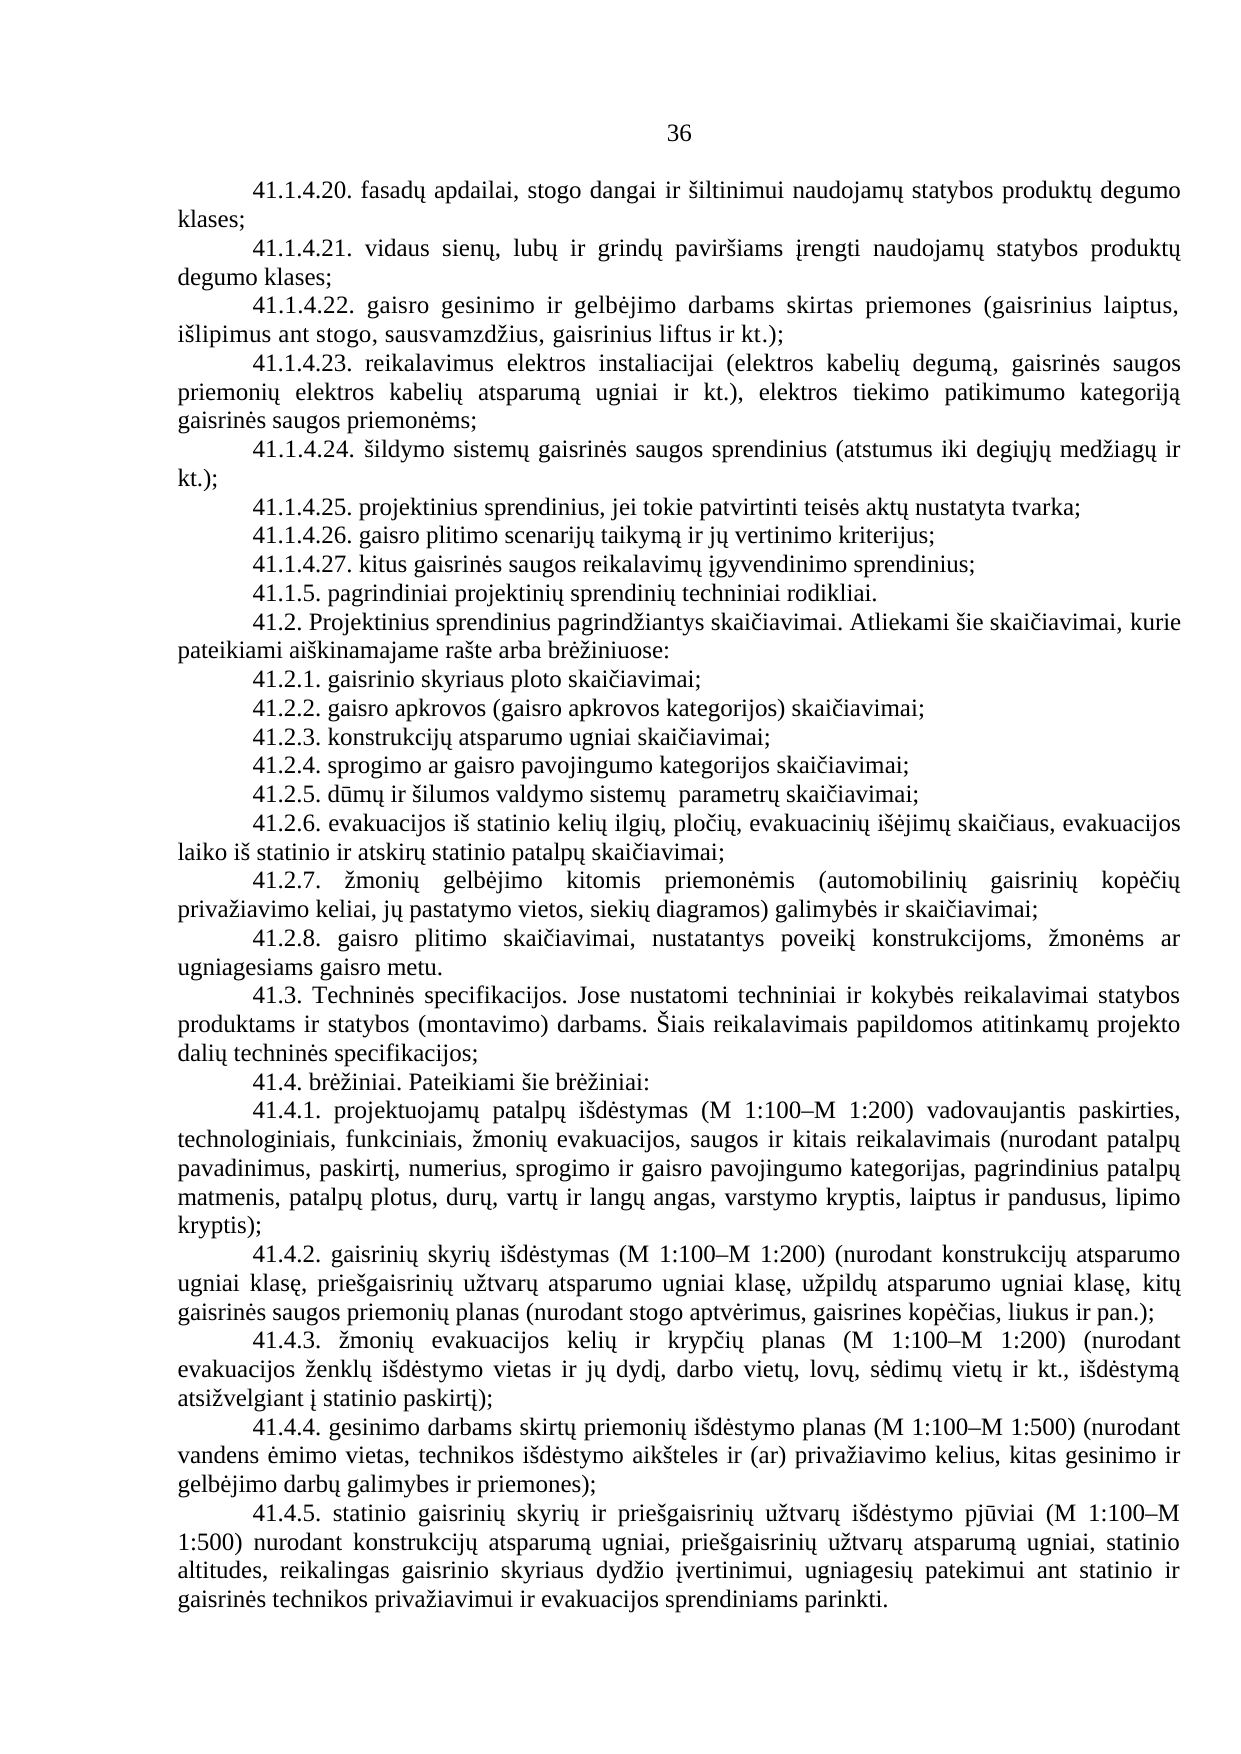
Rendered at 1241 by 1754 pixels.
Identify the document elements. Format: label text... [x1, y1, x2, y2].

text 41.4.1. projektuojamų patalpų išdėstymas (M 1:100–M 1:200) vadovaujantis paskirties, technologiniais, funkciniais, žmonių evakuacijos, saugos ir kitais reikalavimais (nurodant patalpų pavadinimus, paskirtį, numerius, sprogimo ir gaisro pavojingumo kategorijas, pagrindinius patalpų matmenis, patalpų plotus, durų, vartų ir langų angas, varstymo kryptis, laiptus ir pandusus, lipimo kryptis); [177, 1096, 1181, 1239]
text 41.2.5. dūmų ir šilumos valdymo sistemų parametrų skaičiavimai; [177, 779, 1181, 808]
text 41.4.2. gaisrinių skyrių išdėstymas (M 1:100–M 1:200) (nurodant konstrukcijų atsparumo ugniai klasę, priešgaisrinių užtvarų atsparumo ugniai klasę, užpildų atsparumo ugniai klasę, kitų gaisrinės saugos priemonių planas (nurodant stogo aptvėrimus, gaisrines kopėčias, liukus ir pan.); [177, 1239, 1181, 1326]
text 41.1.4.24. šildymo sistemų gaisrinės saugos sprendinius (atstumus iki degiųjų medžiagų ir kt.); [177, 434, 1181, 492]
text 41.2.6. evakuacijos iš statinio kelių ilgių, pločių, evakuacinių išėjimų skaičiaus, evakuacijos laiko iš statinio ir atskirų statinio patalpų skaičiavimai; [177, 808, 1181, 866]
text 41.4. brėžiniai. Pateikiami šie brėžiniai: [177, 1067, 1181, 1096]
text 41.2.8. gaisro plitimo skaičiavimai, nustatantys poveikį konstrukcijoms, žmonėms ar ugniagesiams gaisro metu. [177, 923, 1181, 981]
text 41.4.3. žmonių evakuacijos kelių ir krypčių planas (M 1:100–M 1:200) (nurodant evakuacijos ženklų išdėstymo vietas ir jų dydį, darbo vietų, lovų, sėdimų vietų ir kt., išdėstymą atsižvelgiant į statinio paskirtį); [177, 1326, 1181, 1412]
text 41.1.4.21. vidaus sienų, lubų ir grindų paviršiams įrengti naudojamų statybos produktų degumo klases; [177, 233, 1181, 291]
text 41.2.1. gaisrinio skyriaus ploto skaičiavimai; [177, 664, 1181, 693]
text 41.2.3. konstrukcijų atsparumo ugniai skaičiavimai; [177, 722, 1181, 751]
text 41.3. Techninės specifikacijos. Jose nustatomi techniniai ir kokybės reikalavimai statybos produktams ir statybos (montavimo) darbams. Šiais reikalavimais papildomos atitinkamų projekto dalių techninės specifikacijos; [177, 981, 1181, 1067]
text 41.4.5. statinio gaisrinių skyrių ir priešgaisrinių užtvarų išdėstymo pjūviai (M 1:100–M 1:500) nurodant konstrukcijų atsparumą ugniai, priešgaisrinių užtvarų atsparumą ugniai, statinio altitudes, reikalingas gaisrinio skyriaus dydžio įvertinimui, ugniagesių patekimui ant statinio ir gaisrinės technikos privažiavimui ir evakuacijos sprendiniams parinkti. [177, 1498, 1181, 1613]
text 41.1.4.25. projektinius sprendinius, jei tokie patvirtinti teisės aktų nustatyta tvarka; [177, 492, 1181, 521]
text 41.1.4.20. fasadų apdailai, stogo dangai ir šiltinimui naudojamų statybos produktų degumo klases; [177, 176, 1181, 233]
text 41.2.7. žmonių gelbėjimo kitomis priemonėmis (automobilinių gaisrinių kopėčių privažiavimo keliai, jų pastatymo vietos, siekių diagramos) galimybės ir skaičiavimai; [177, 866, 1181, 923]
text 41.2.4. sprogimo ar gaisro pavojingumo kategorijos skaičiavimai; [177, 751, 1181, 779]
text 41.1.4.23. reikalavimus elektros instaliacijai (elektros kabelių degumą, gaisrinės saugos priemonių elektros kabelių atsparumą ugniai ir kt.), elektros tiekimo patikimumo kategoriją gaisrinės saugos priemonėms; [177, 348, 1181, 434]
text 41.2. Projektinius sprendinius pagrindžiantys skaičiavimai. Atliekami šie skaičiavimai, kurie pateikiami aiškinamajame rašte arba brėžiniuose: [177, 607, 1181, 664]
text 41.4.4. gesinimo darbams skirtų priemonių išdėstymo planas (M 1:100–M 1:500) (nurodant vandens ėmimo vietas, technikos išdėstymo aikšteles ir (ar) privažiavimo kelius, kitas gesinimo ir gelbėjimo darbų galimybes ir priemones); [177, 1412, 1181, 1498]
text 41.2.2. gaisro apkrovos (gaisro apkrovos kategorijos) skaičiavimai; [177, 693, 1181, 722]
text 41.1.4.26. gaisro plitimo scenarijų taikymą ir jų vertinimo kriterijus; [177, 521, 1181, 549]
text 41.1.4.22. gaisro gesinimo ir gelbėjimo darbams skirtas priemones (gaisrinius laiptus, išlipimus ant stogo, sausvamzdžius, gaisrinius liftus ir kt.); [177, 291, 1181, 348]
text 41.1.4.27. kitus gaisrinės saugos reikalavimų įgyvendinimo sprendinius; [177, 549, 1181, 578]
text 41.1.5. pagrindiniai projektinių sprendinių techniniai rodikliai. [177, 578, 1181, 607]
